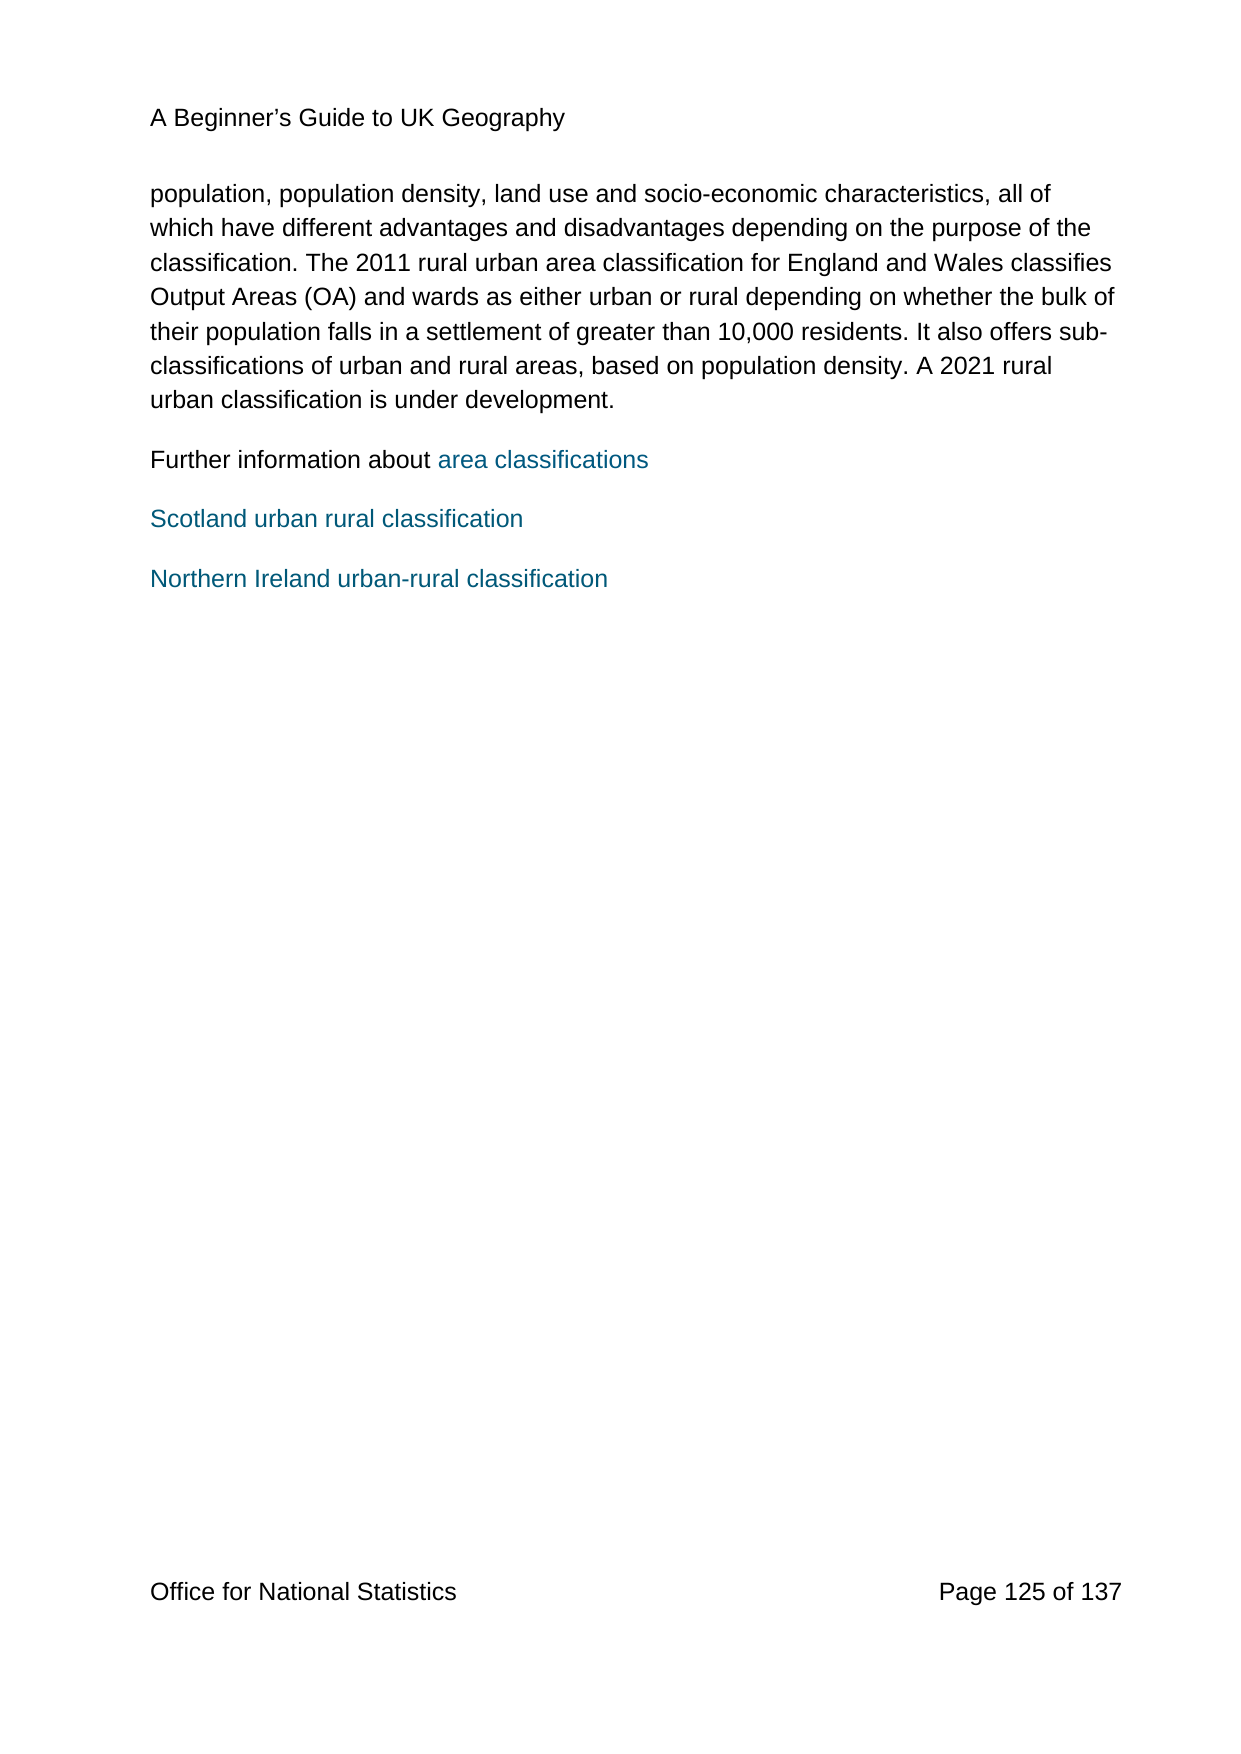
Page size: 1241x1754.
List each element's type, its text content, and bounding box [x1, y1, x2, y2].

text Scotland urban rural classification [150, 504, 1122, 533]
text Northern Ireland urban-rural classification [150, 564, 1122, 593]
text population, population density, land use and socio-economic characteristics, all of which have different advantages and disadvantages depending on the purpose of the classification. The 2011 rural urban area classification for England and Wales classifies Output Areas (OA) and wards as either urban or rural depending on whether the bulk of their population falls in a settlement of greater than 10,000 residents. It also offers sub-classifications of urban and rural areas, based on population density. A 2021 rural urban classification is under development. [150, 178, 1122, 414]
text Further information about area classifications [150, 445, 1122, 474]
